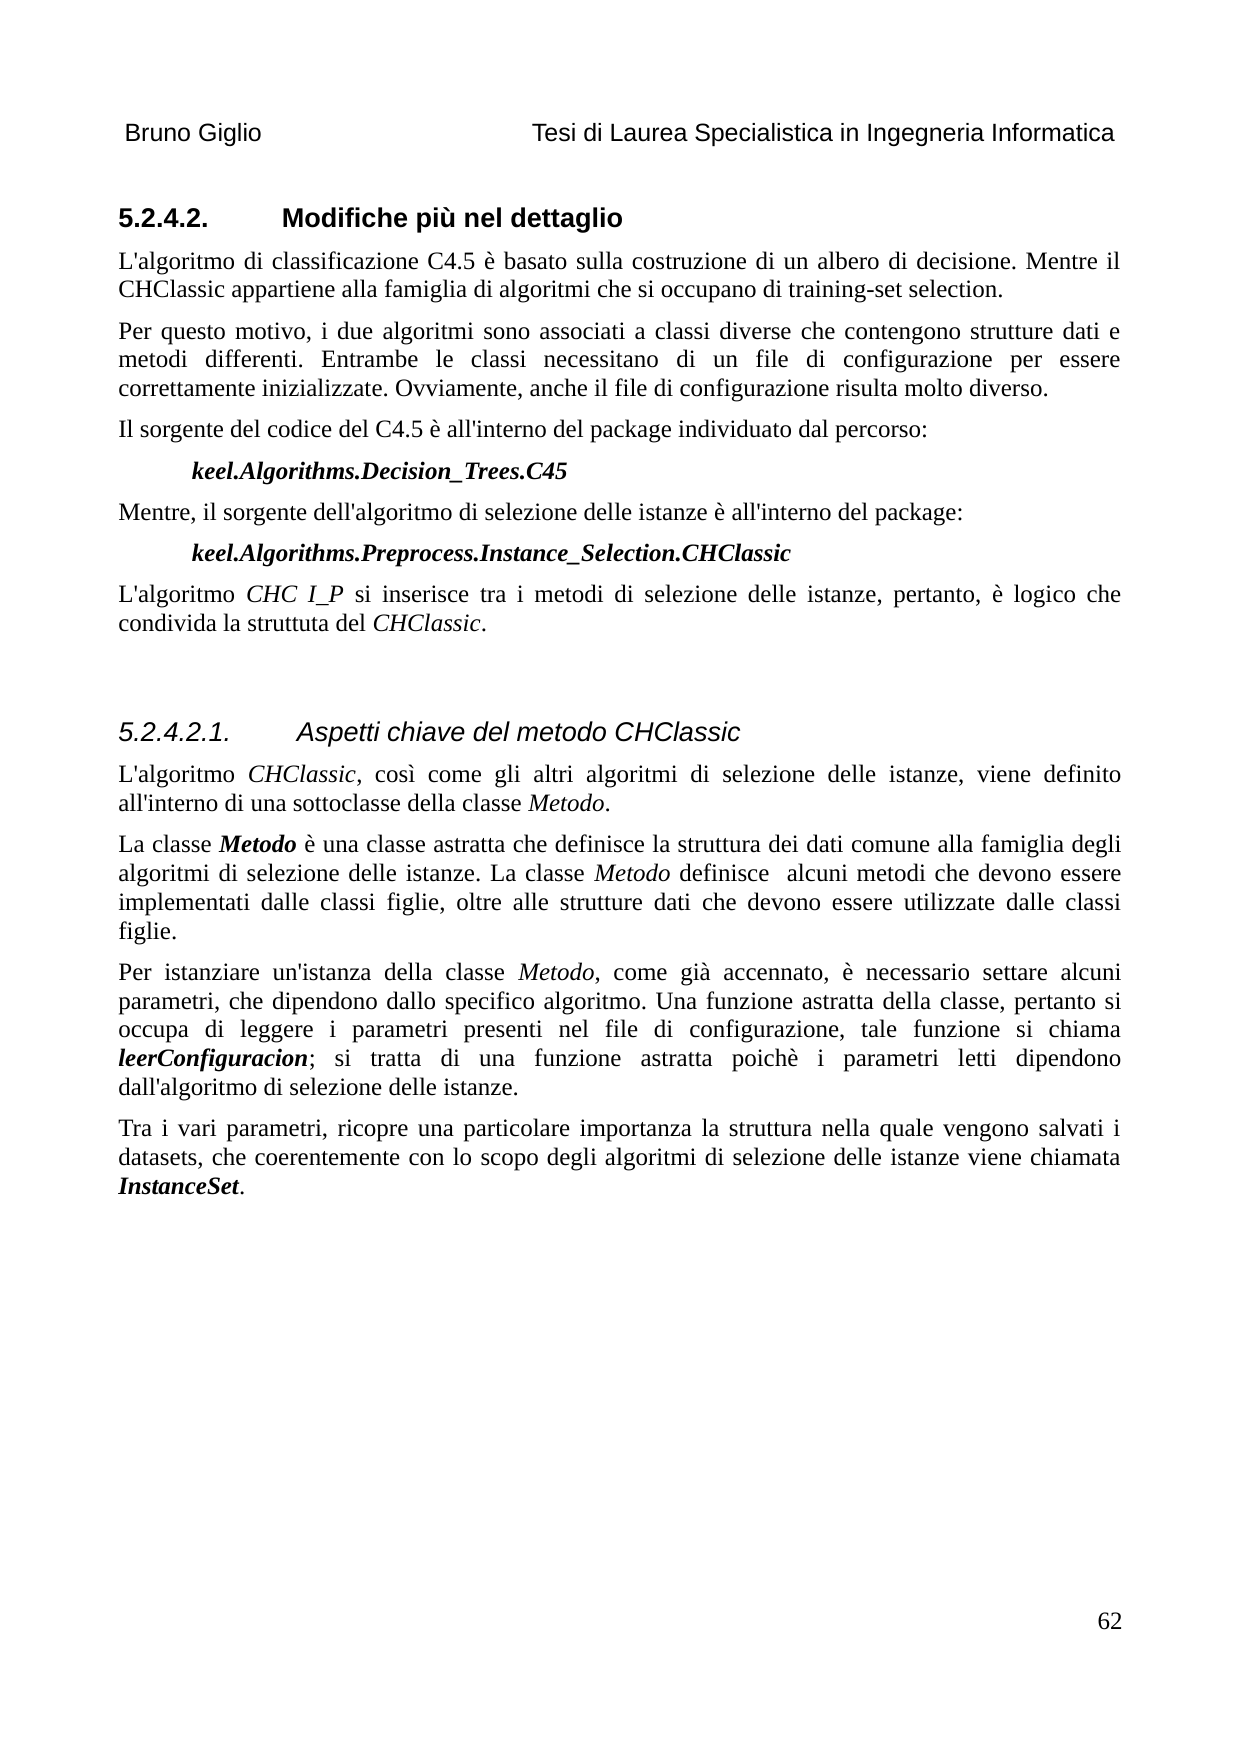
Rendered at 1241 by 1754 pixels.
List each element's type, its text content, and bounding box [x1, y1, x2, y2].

text Tra i vari parametri, ricopre una particolare importanza la struttura nella quale vengono salvati i datasets, che coerentemente con lo scopo degli algoritmi di selezione delle istanze viene chiamata InstanceSet. [118, 1113, 1122, 1199]
text keel.Algorithms.Decision_Trees.C45 [118, 456, 1122, 484]
text Per istanziare un'istanza della classe Metodo, come già accennato, è necessario settare alcuni parametri, che dipendono dallo specifico algoritmo. Una funzione astratta della classe, pertanto si occupa di leggere i parametri presenti nel file di configurazione, tale funzione si chiama leerConfiguracion; si tratta di una funzione astratta poichè i parametri letti dipendono dall'algoritmo di selezione delle istanze. [118, 957, 1122, 1101]
text Il sorgente del codice del C4.5 è all'interno del package individuato dal percorso: [118, 414, 1122, 443]
text Mentre, il sorgente dell'algoritmo di selezione delle istanze è all'interno del package: [118, 497, 1122, 526]
subtitle Modifiche più nel dettaglio [118, 202, 1122, 233]
text La classe Metodo è una classe astratta che definisce la struttura dei dati comune alla famiglia degli algoritmi di selezione delle istanze. La classe Metodo definisce alcuni metodi che devono essere implementati dalle classi figlie, oltre alle strutture dati che devono essere utilizzate dalle classi figlie. [118, 829, 1122, 944]
text L'algoritmo di classificazione C4.5 è basato sulla costruzione di un albero di decisione. Mentre il CHClassic appartiene alla famiglia di algoritmi che si occupano di training-set selection. [118, 246, 1122, 303]
text Per questo motivo, i due algoritmi sono associati a classi diverse che contengono strutture dati e metodi differenti. Entrambe le classi necessitano di un file di configurazione per essere correttamente inizializzate. Ovviamente, anche il file di configurazione risulta molto diverso. [118, 316, 1122, 402]
text L'algoritmo CHClassic, così come gli altri algoritmi di selezione delle istanze, viene definito all'interno di una sottoclasse della classe Metodo. [118, 759, 1122, 817]
text L'algoritmo CHC I_P si inserisce tra i metodi di selezione delle istanze, pertanto, è logico che condivida la struttuta del CHClassic. [118, 579, 1122, 637]
subtitle Aspetti chiave del metodo CHClassic [118, 716, 1122, 747]
text keel.Algorithms.Preprocess.Instance_Selection.CHClassic [118, 538, 1122, 567]
